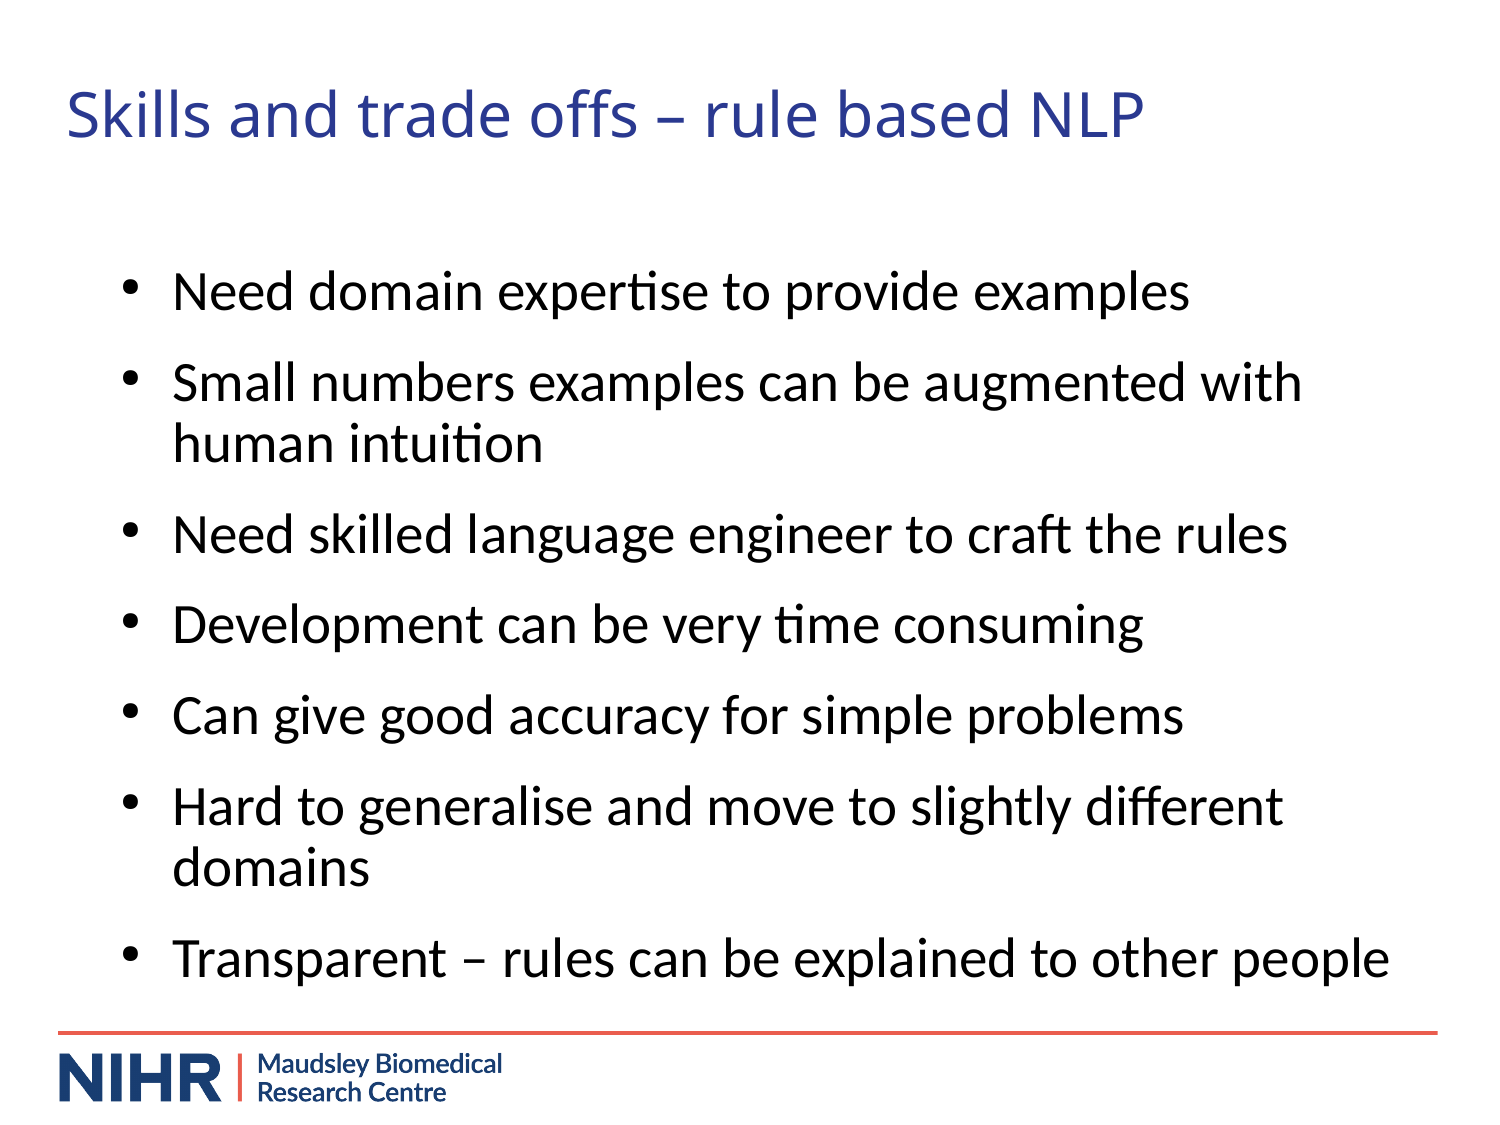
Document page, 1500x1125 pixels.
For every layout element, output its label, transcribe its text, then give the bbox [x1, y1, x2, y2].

list Need domain expertise to provide examples Small numbers examples can be augmented with human intuition Need skilled language engineer to craft the rules Development can be very time consuming Can give good accuracy for simple problems Hard to generalise and move to slightly different domains Transparent – rules can be explained to other people [103, 261, 1397, 998]
title Skills and trade offs – rule based NLP [51, 60, 1450, 194]
picture [29, 1018, 531, 1125]
